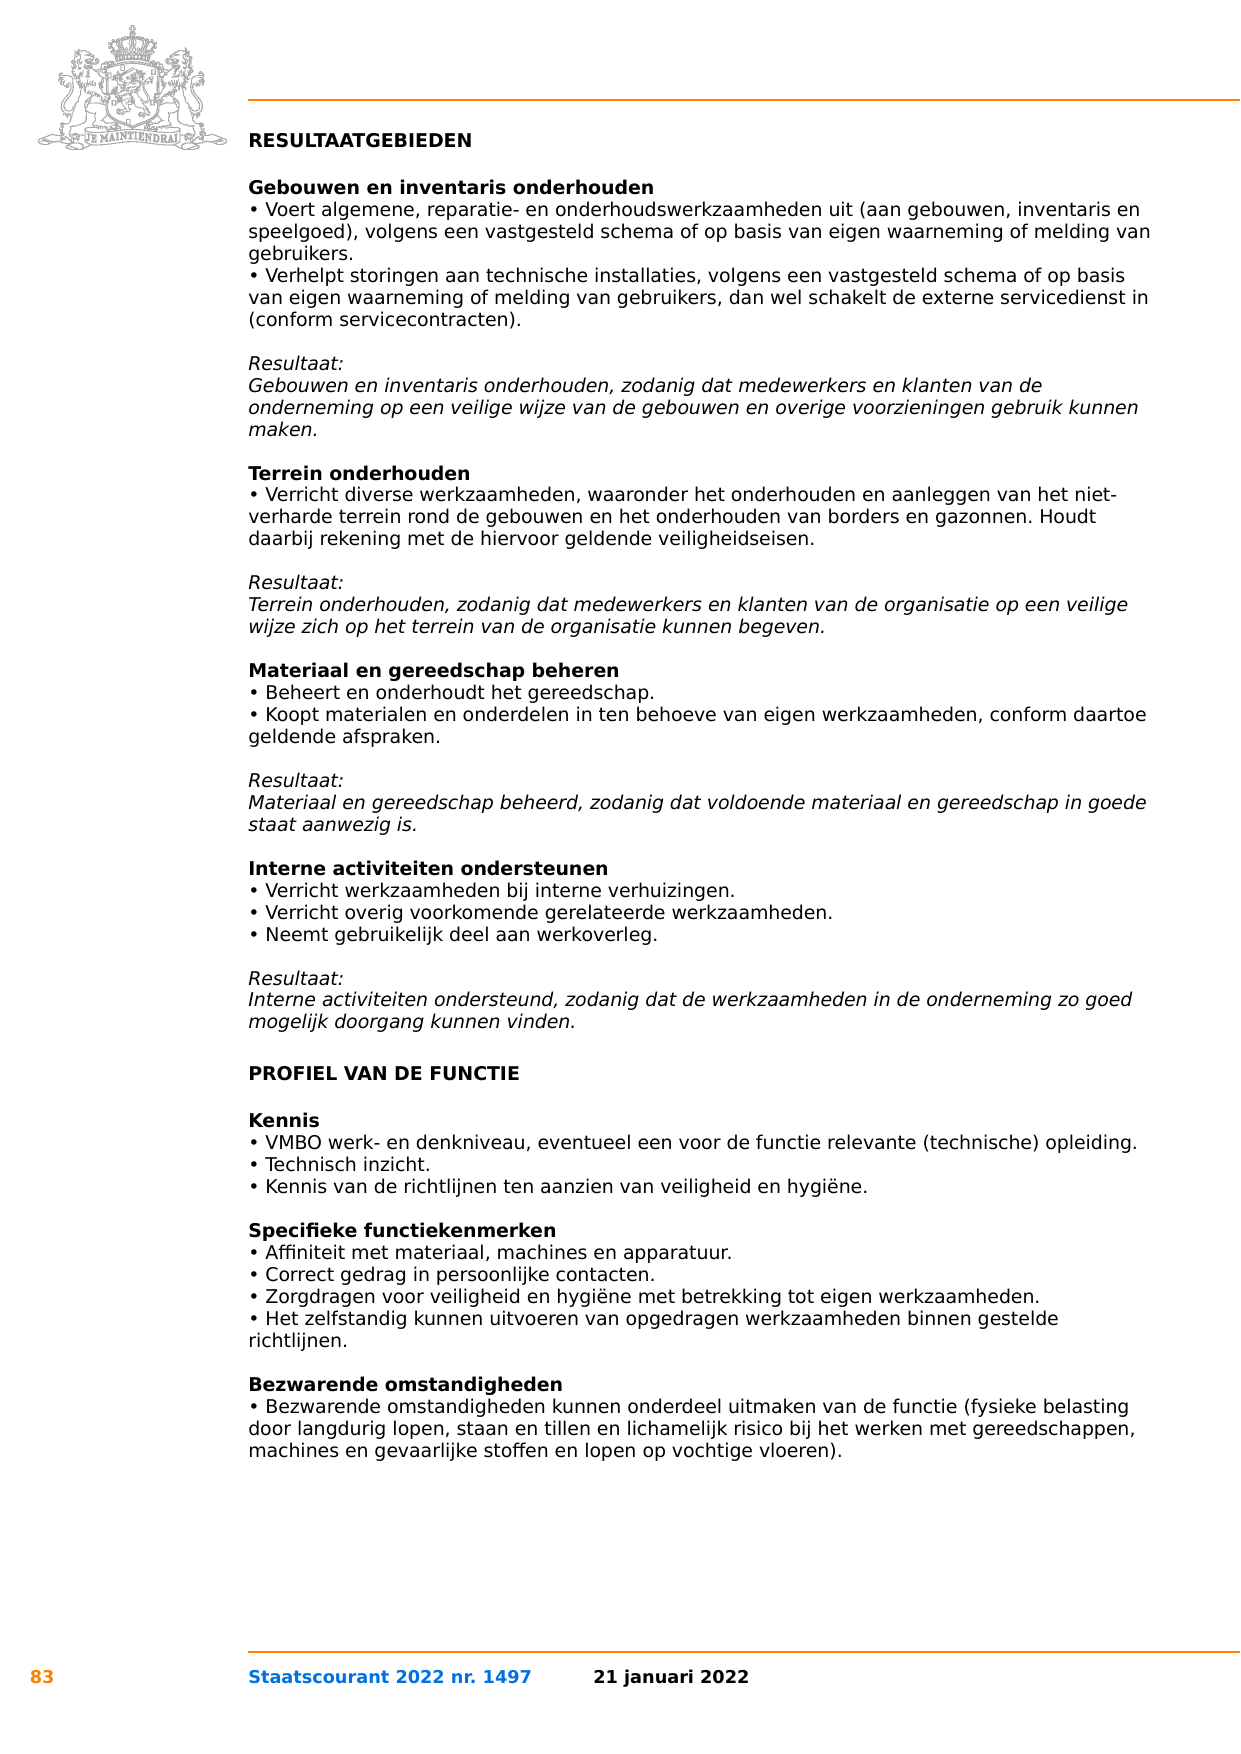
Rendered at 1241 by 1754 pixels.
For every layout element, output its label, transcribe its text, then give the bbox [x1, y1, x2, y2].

text Resultaat: [248, 967, 1163, 989]
subtitle Materiaal en gereedschap beheren [248, 660, 1163, 682]
subtitle RESULTAATGEBIEDEN [248, 130, 1163, 152]
picture [38, 25, 227, 150]
subtitle Bezwarende omstandigheden [248, 1374, 1163, 1396]
text Resultaat: [248, 353, 1163, 374]
text Resultaat: [248, 572, 1163, 594]
text • Verricht werkzaamheden bij interne verhuizingen. [248, 879, 1163, 902]
text • Koopt materialen en onderdelen in ten behoeve van eigen werkzaamheden, conform daartoe geldende afspraken. [248, 704, 1163, 748]
text • Kennis van de richtlijnen ten aanzien van veiligheid en hygiëne. [248, 1176, 1163, 1198]
subtitle PROFIEL VAN DE FUNCTIE [248, 1063, 1163, 1085]
text • Technisch inzicht. [248, 1154, 1163, 1176]
text • VMBO werk- en denkniveau, eventueel een voor de functie relevante (technische) opleiding. [248, 1132, 1163, 1154]
text • Zorgdragen voor veiligheid en hygiëne met betrekking tot eigen werkzaamheden. [248, 1286, 1163, 1308]
subtitle Gebouwen en inventaris onderhouden [248, 177, 1163, 199]
text Resultaat: [248, 770, 1163, 792]
subtitle Terrein onderhouden [248, 462, 1163, 484]
text • Voert algemene, reparatie- en onderhoudswerkzaamheden uit (aan gebouwen, inventaris en speelgoed), volgens een vastgesteld schema of op basis van eigen waarneming of melding van gebruikers. [248, 199, 1163, 265]
subtitle Interne activiteiten ondersteunen [248, 858, 1163, 879]
text • Verhelpt storingen aan technische installaties, volgens een vastgesteld schema of op basis van eigen waarneming of melding van gebruikers, dan wel schakelt de externe servicedienst in (conform servicecontracten). [248, 265, 1163, 331]
text • Affiniteit met materiaal, machines en apparatuur. [248, 1242, 1163, 1264]
subtitle Kennis [248, 1110, 1163, 1132]
text Terrein onderhouden, zodanig dat medewerkers en klanten van de organisatie op een veilige wijze zich op het terrein van de organisatie kunnen begeven. [248, 594, 1163, 638]
subtitle Specifieke functiekenmerken [248, 1220, 1163, 1242]
text • Verricht overig voorkomende gerelateerde werkzaamheden. [248, 902, 1163, 923]
text • Bezwarende omstandigheden kunnen onderdeel uitmaken van de functie (fysieke belasting door langdurig lopen, staan en tillen en lichamelijk risico bij het werken met gereedschappen, machines en gevaarlijke stoffen en lopen op vochtige vloeren). [248, 1396, 1163, 1462]
text Materiaal en gereedschap beheerd, zodanig dat voldoende materiaal en gereedschap in goede staat aanwezig is. [248, 792, 1163, 836]
text Interne activiteiten ondersteund, zodanig dat de werkzaamheden in de onderneming zo goed mogelijk doorgang kunnen vinden. [248, 989, 1163, 1033]
text • Beheert en onderhoudt het gereedschap. [248, 682, 1163, 704]
text • Het zelfstandig kunnen uitvoeren van opgedragen werkzaamheden binnen gestelde richtlijnen. [248, 1308, 1163, 1352]
text • Correct gedrag in persoonlijke contacten. [248, 1264, 1163, 1286]
text • Neemt gebruikelijk deel aan werkoverleg. [248, 923, 1163, 946]
text • Verricht diverse werkzaamheden, waaronder het onderhouden en aanleggen van het niet-verharde terrein rond de gebouwen en het onderhouden van borders en gazonnen. Houdt daarbij rekening met de hiervoor geldende veiligheidseisen. [248, 484, 1163, 550]
text Gebouwen en inventaris onderhouden, zodanig dat medewerkers en klanten van de onderneming op een veilige wijze van de gebouwen en overige voorzieningen gebruik kunnen maken. [248, 374, 1163, 441]
